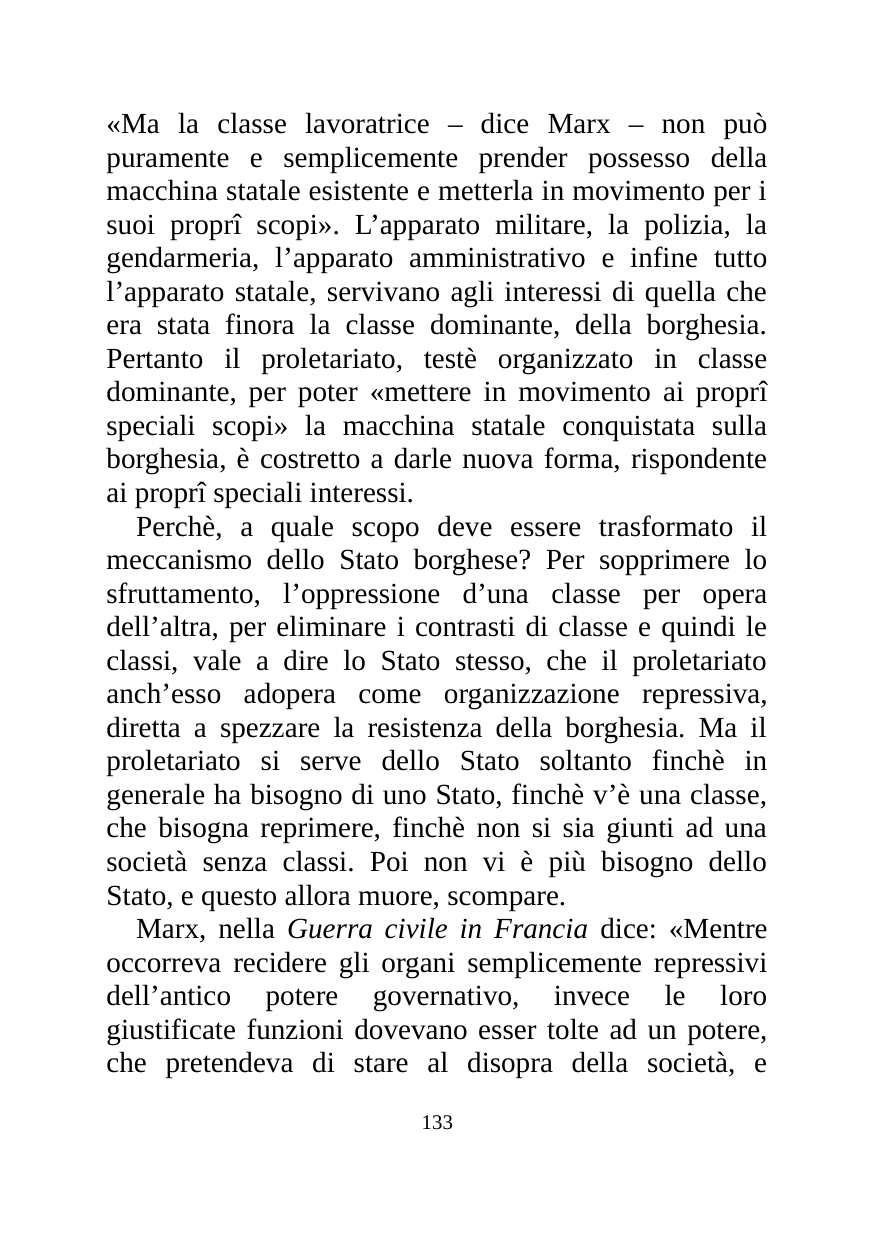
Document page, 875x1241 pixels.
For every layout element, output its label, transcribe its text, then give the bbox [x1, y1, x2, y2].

text Perchè, a quale scopo deve essere trasformato il meccanismo dello Stato borghese? Per sopprimere lo sfruttamento, l’oppressione d’una classe per opera dell’altra, per eliminare i contrasti di classe e quindi le classi, vale a dire lo Stato stesso, che il proletariato anch’esso adopera come organizzazione repressiva, diretta a spezzare la resistenza della borghesia. Ma il proletariato si serve dello Stato soltanto finchè in generale ha bisogno di uno Stato, finchè v’è una classe, che bisogna reprimere, finchè non si sia giunti ad una società senza classi. Poi non vi è più bisogno dello Stato, e questo allora muore, scompare. [106, 509, 768, 911]
text «Ma la classe lavoratrice – dice Marx – non può puramente e semplicemente prender possesso della macchina statale esistente e metterla in movimento per i suoi proprî scopi». L’apparato militare, la polizia, la gendarmeria, l’apparato amministrativo e infine tutto l’apparato statale, servivano agli interessi di quella che era stata finora la classe dominante, della borghesia. Pertanto il proletariato, testè organizzato in classe dominante, per poter «mettere in movimento ai proprî speciali scopi» la macchina statale conquistata sulla borghesia, è costretto a darle nuova forma, rispondente ai proprî speciali interessi. [106, 106, 768, 509]
text Marx, nella Guerra civile in Francia dice: «Mentre occorreva recidere gli organi semplicemente repressivi dell’antico potere governativo, invece le loro giustificate funzioni dovevano esser tolte ad un potere, che pretendeva di stare al disopra della società, e [106, 911, 768, 1079]
